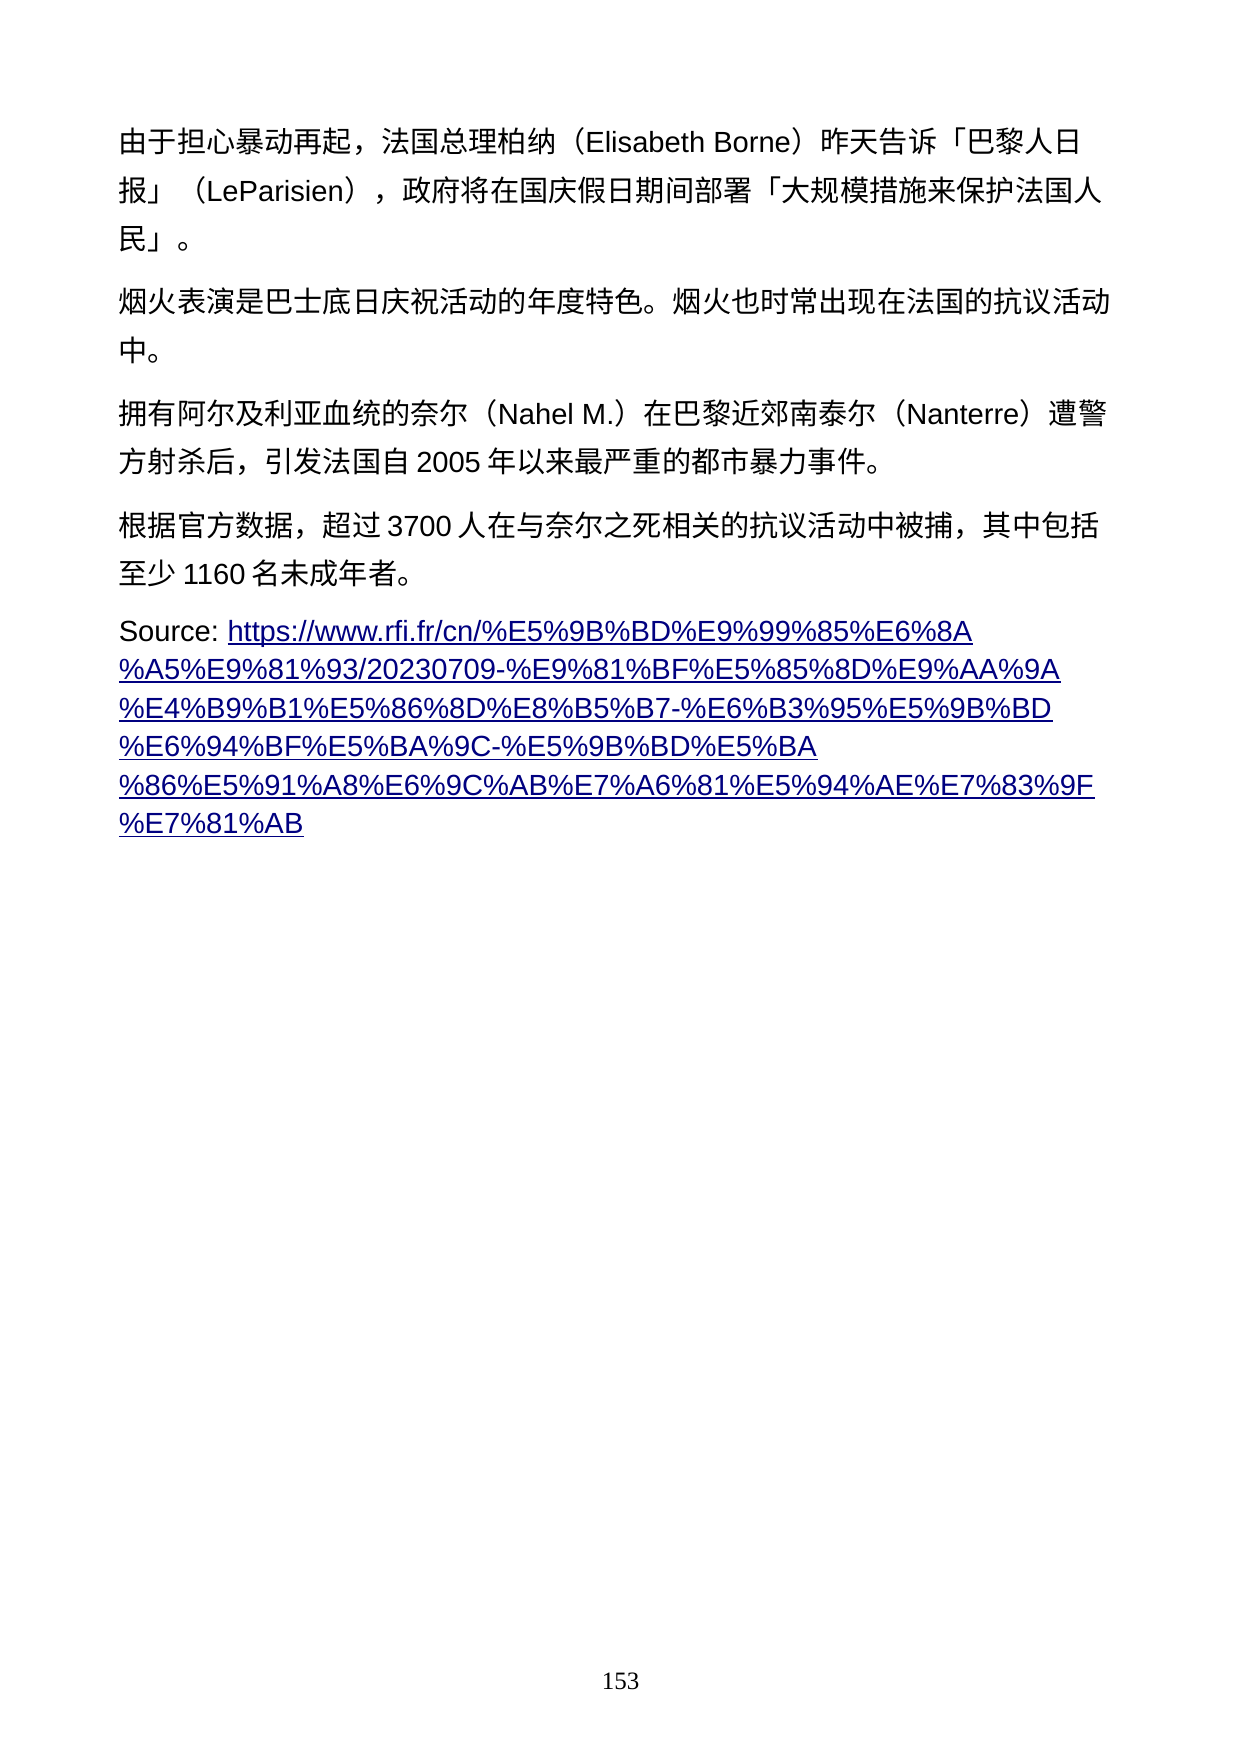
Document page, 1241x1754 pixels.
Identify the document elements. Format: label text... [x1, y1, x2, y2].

text 拥有阿尔及利亚血统的奈尔（Nahel M.）在巴黎近郊南泰尔（Nanterre）遭警方射杀后，引发法国自2005年以来最严重的都市暴力事件。 [118, 390, 1122, 481]
text Source: https://www.rfi.fr/cn/%E5%9B%BD%E9%99%85%E6%8A%A5%E9%81%93/20230709-%E9%81%BF%E5%85%8D%E9%AA%9A%E4%B9%B1%E5%86%8D%E8%B5%B7-%E6%B3%95%E5%9B%BD%E6%94%BF%E5%BA%9C-%E5%9B%BD%E5%BA%86%E5%91%A8%E6%9C%AB%E7%A6%81%E5%94%AE%E7%83%9F%E7%81%AB [118, 614, 1122, 840]
text 根据官方数据，超过3700人在与奈尔之死相关的抗议活动中被捕，其中包括至少1160名未成年者。 [118, 502, 1122, 593]
text 烟火表演是巴士底日庆祝活动的年度特色。烟火也时常出现在法国的抗议活动中。 [118, 279, 1122, 369]
text 由于担心暴动再起，法国总理柏纳（Elisabeth Borne）昨天告诉「巴黎人日报」（LeParisien），政府将在国庆假日期间部署「大规模措施来保护法国人民」。 [118, 118, 1122, 258]
